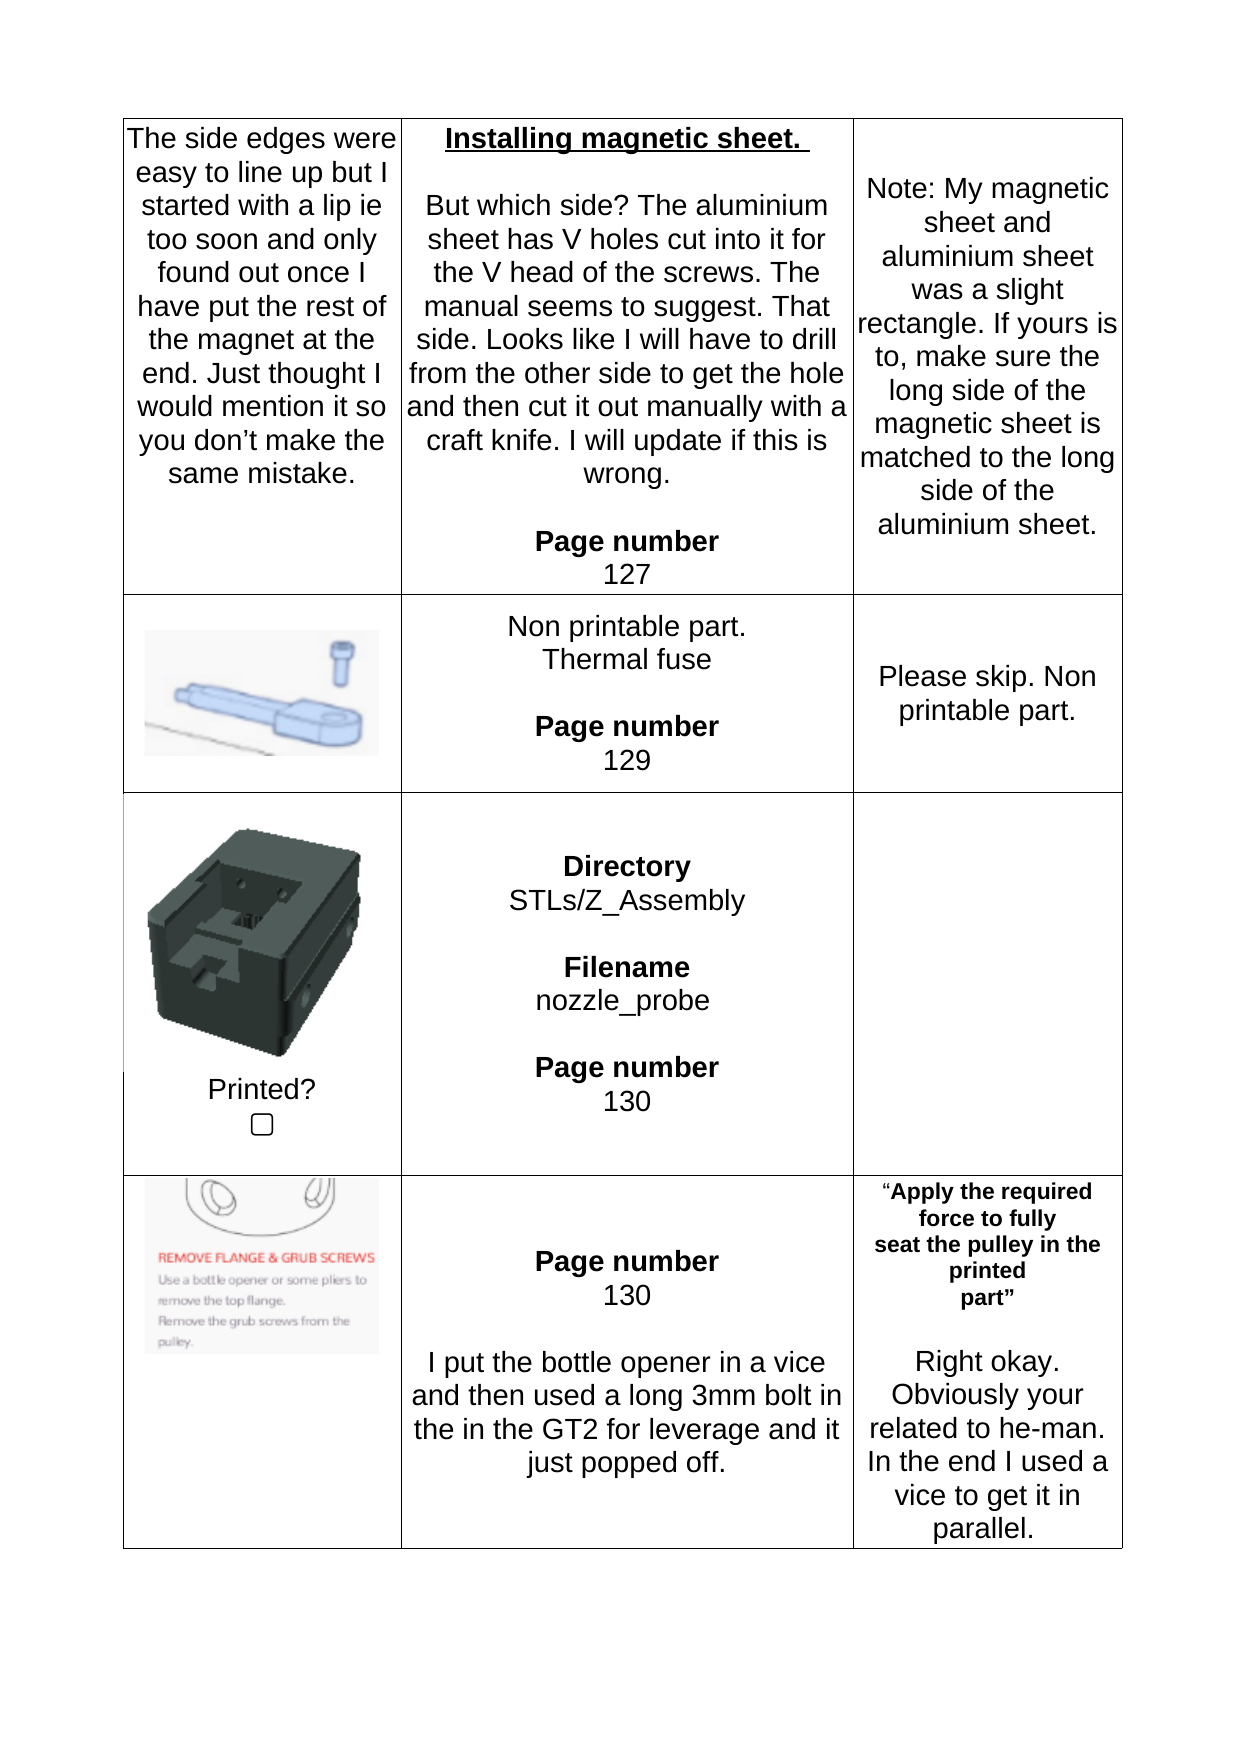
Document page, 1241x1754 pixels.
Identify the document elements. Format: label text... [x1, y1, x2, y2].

table_cell Page number 130 I put the bottle opener in a vice and then used a long 3mm bolt in the in the GT2 for leverage and it just popped off. [402, 1176, 853, 1548]
table_cell [124, 1176, 401, 1548]
table_cell Installing magnetic sheet. But which side? The aluminium sheet has V holes cut into it for the V head of the screws. The manual seems to suggest. That side. Looks like I will have to drill from the other side to get the hole and then cut it out manually with a craft knife. I will update if this is wrong. Page number 127 [402, 119, 853, 594]
table_cell Please skip. Non printable part. [854, 595, 1122, 792]
table_cell Directory STLs/Z_Assembly Filename nozzle_probe Page number 130 [402, 793, 853, 1175]
picture [123, 794, 401, 1072]
table_cell [854, 793, 1122, 1175]
table_cell The side edges were easy to line up but I started with a lip ie too soon and only found out once I have put the rest of the magnet at the end. Just thought I would mention it so you don’t make the same mistake. [124, 119, 401, 594]
table_cell Printed? ▢ [124, 1072, 401, 1175]
table_cell Note: My magnetic sheet and aluminium sheet was a slight rectangle. If yours is to, make sure the long side of the magnetic sheet is matched to the long side of the aluminium sheet. [854, 119, 1122, 594]
table_cell [124, 595, 401, 792]
table_cell “Apply the required force to fully seat the pulley in the printed part” Right okay. Obviously your related to he-man. In the end I used a vice to get it in parallel. [854, 1176, 1122, 1548]
table_cell Non printable part. Thermal fuse Page number 129 [402, 595, 853, 792]
picture [144, 630, 379, 756]
picture [144, 1178, 379, 1354]
